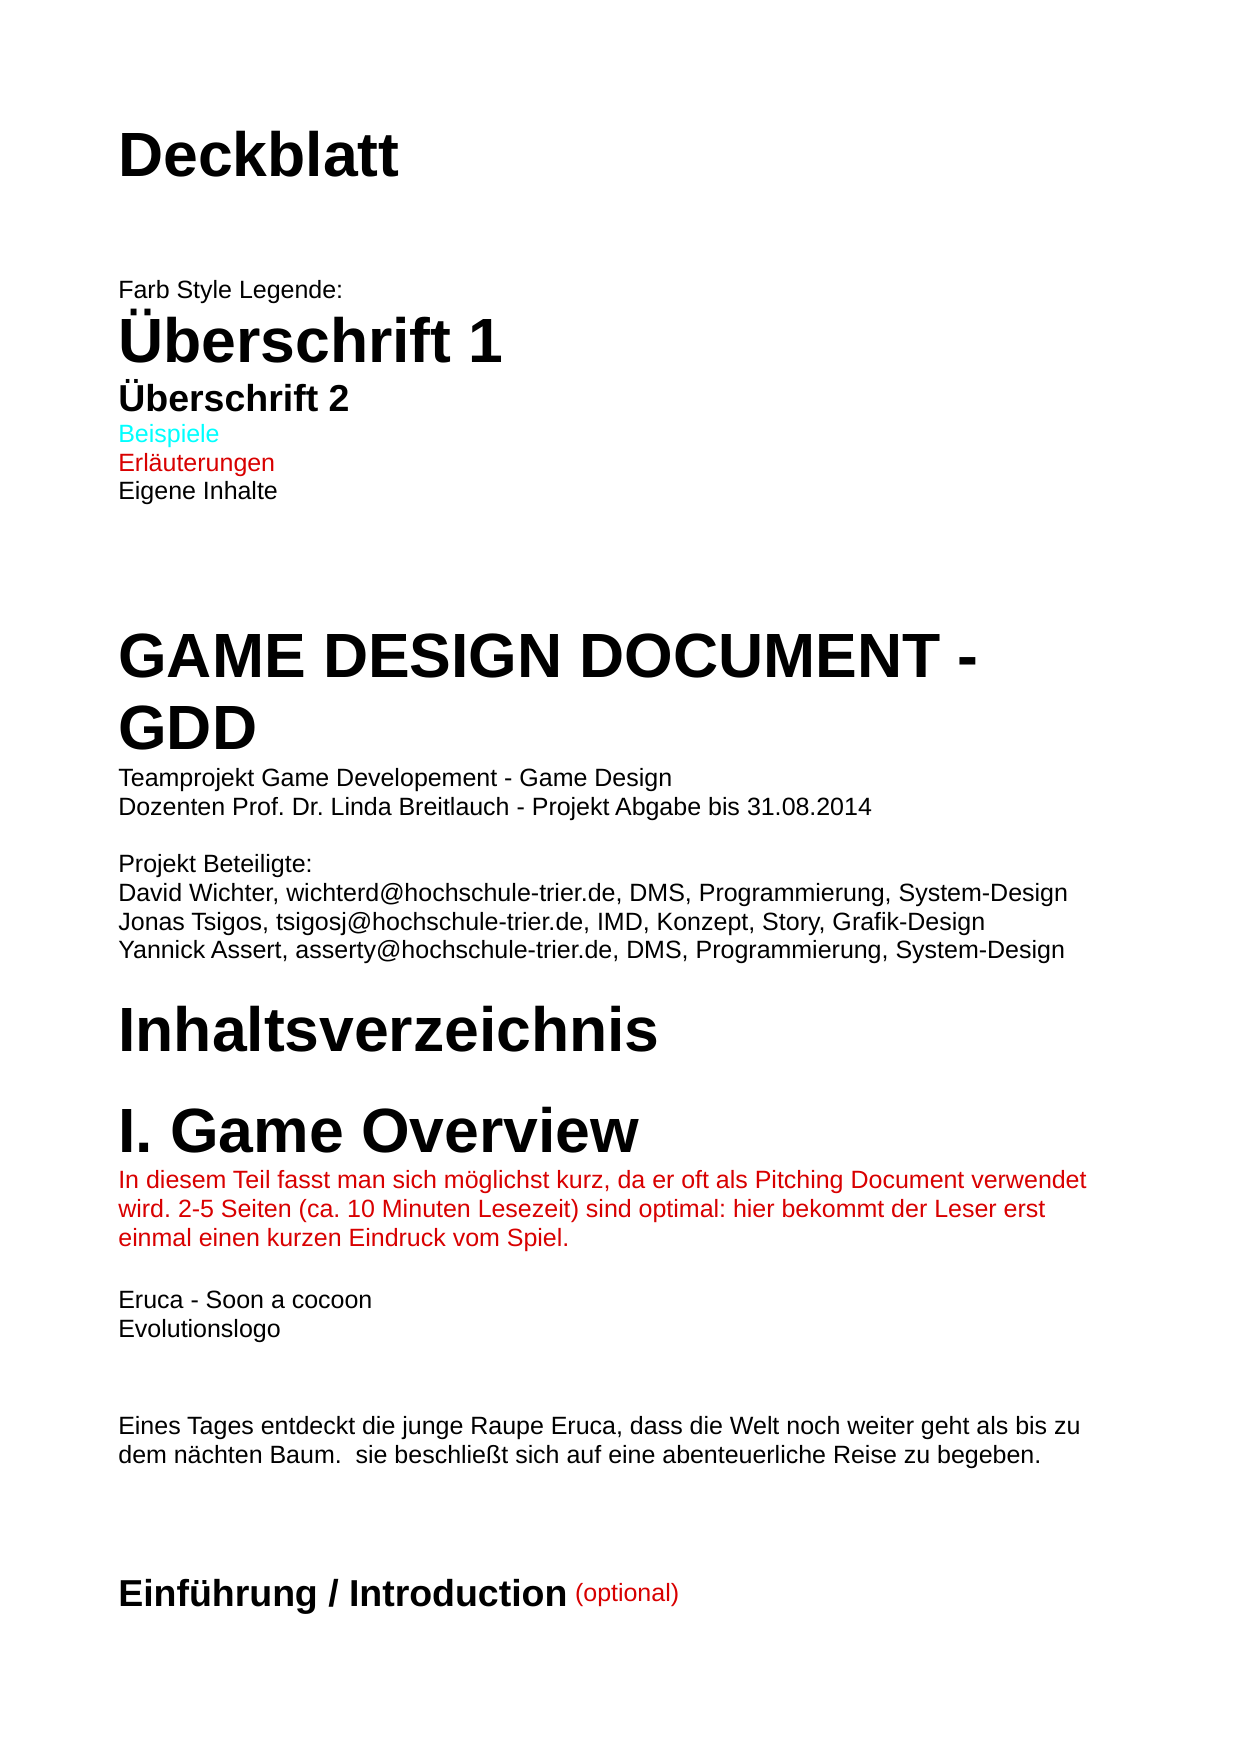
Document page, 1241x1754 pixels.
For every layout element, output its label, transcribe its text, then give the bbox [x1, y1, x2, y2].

text Jonas Tsigos, tsigosj@hochschule-trier.de, IMD, Konzept, Story, Grafik-Design [118, 906, 1122, 935]
text Eigene Inhalte [118, 476, 1122, 505]
text Eines Tages entdeckt die junge Raupe Eruca, dass die Welt noch weiter geht als bis zu dem nächten Baum. sie beschließt sich auf eine abenteuerliche Reise zu begeben. [118, 1411, 1122, 1469]
text Überschrift 1 [118, 304, 1122, 376]
text Dozenten Prof. Dr. Linda Breitlauch - Projekt Abgabe bis 31.08.2014 [118, 791, 1122, 820]
text David Wichter, wichterd@hochschule-trier.de, DMS, Programmierung, System-Design [118, 878, 1122, 906]
text Deckblatt [118, 118, 1122, 190]
text Einführung / Introduction (optional) [118, 1571, 1122, 1614]
text GAME DESIGN DOCUMENT - GDD [118, 619, 1122, 763]
text Erläuterungen [118, 448, 1122, 476]
text In diesem Teil fasst man sich möglichst kurz, da er oft als Pitching Document verwendet wird. 2-5 Seiten (ca. 10 Minuten Lesezeit) sind optimal: hier bekommt der Leser erst einmal einen kurzen Eindruck vom Spiel. [118, 1165, 1122, 1251]
text Yannick Assert, asserty@hochschule-trier.de, DMS, Programmierung, System-Design [118, 935, 1122, 964]
text Beispiele [118, 419, 1122, 448]
text Inhaltsverzeichnis [118, 993, 1122, 1064]
text Projekt Beteiligte: [118, 849, 1122, 878]
text Überschrift 2 [118, 376, 1122, 419]
text Evolutionslogo [118, 1314, 1122, 1343]
text Teamprojekt Game Developement - Game Design [118, 763, 1122, 791]
text I. Game Overview [118, 1093, 1122, 1165]
text Farb Style Legende: [118, 275, 1122, 304]
text Eruca - Soon a cocoon [118, 1286, 1122, 1314]
